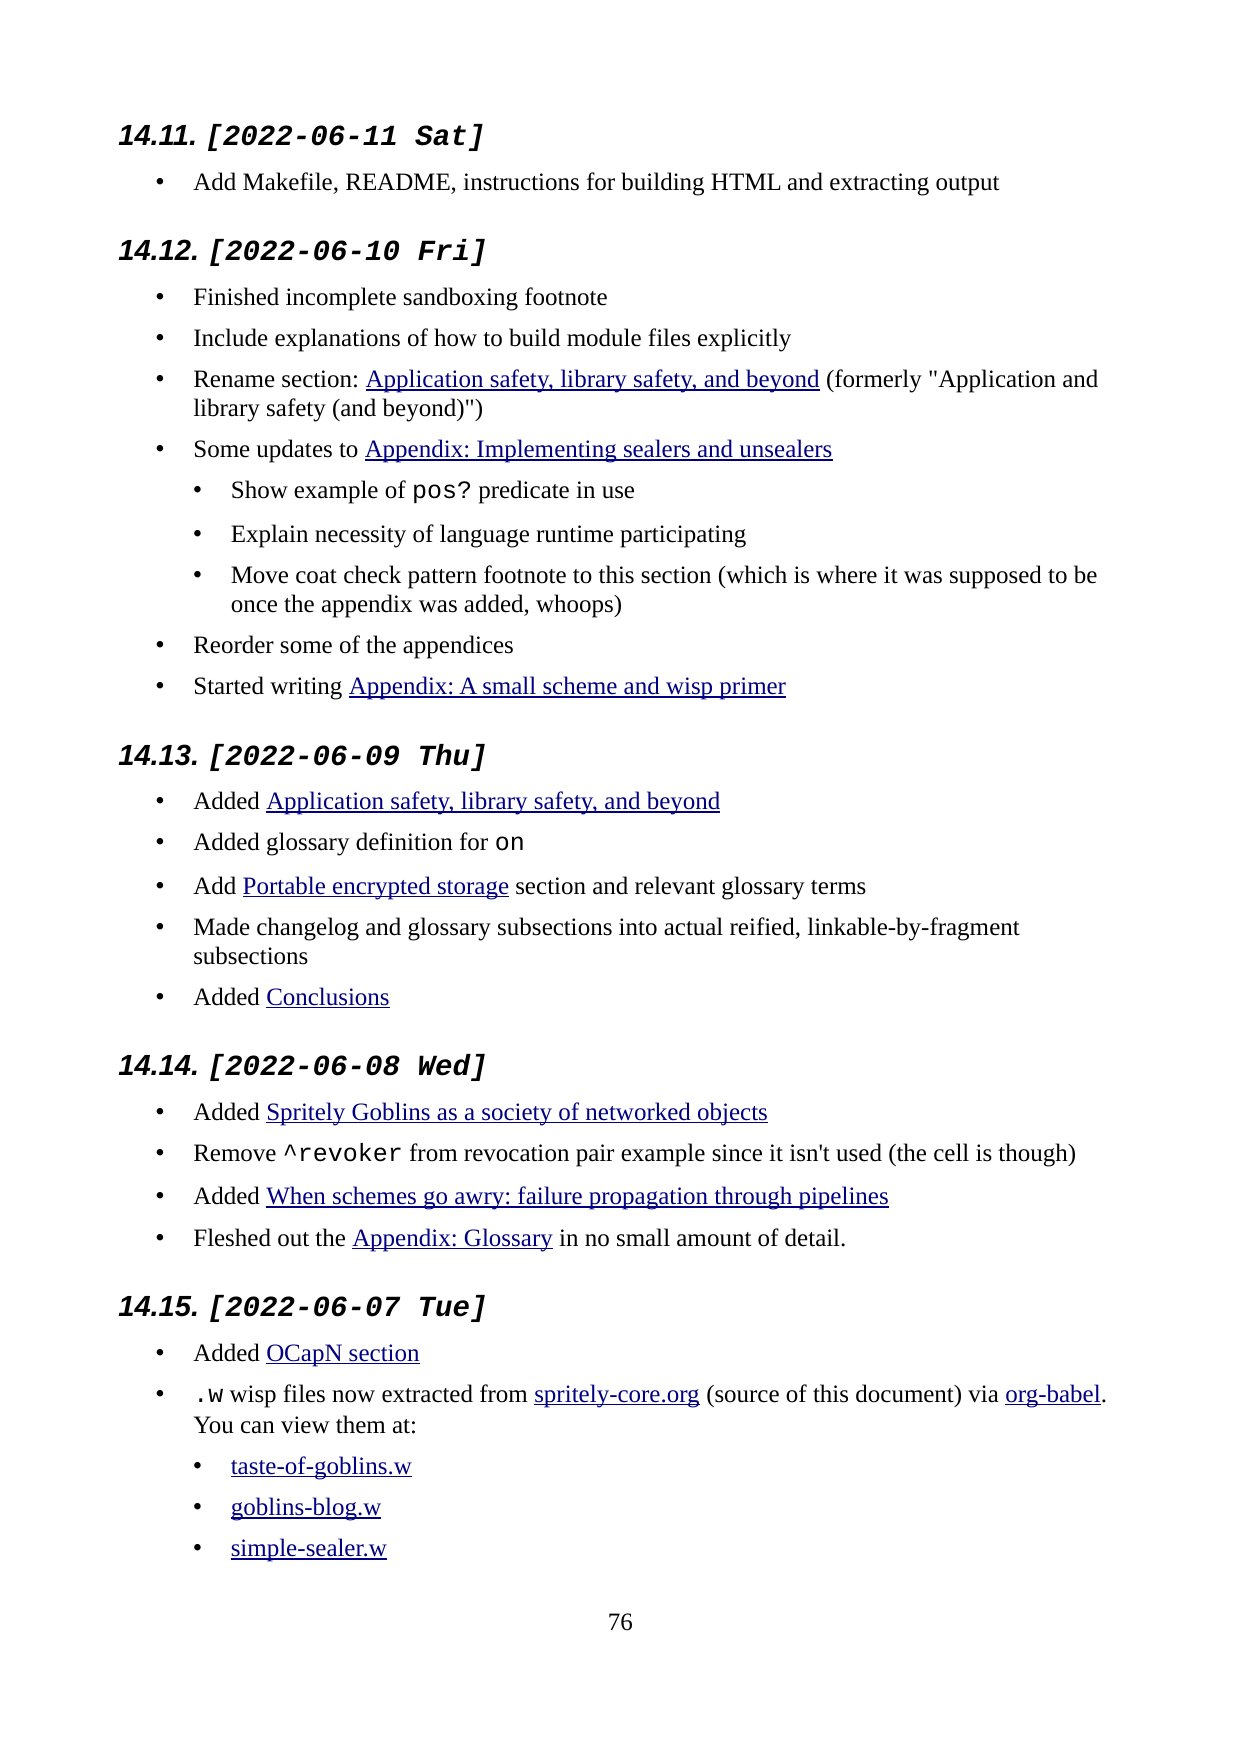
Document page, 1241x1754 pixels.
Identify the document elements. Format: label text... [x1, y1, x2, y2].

list Include explanations of how to build module files explicitly [156, 323, 1122, 352]
list Move coat check pattern footnote to this section (which is where it was supposed to be once the appendix was added, whoops) [193, 560, 1122, 617]
subtitle [2022-06-07 Tue] [118, 1289, 1122, 1325]
list Reorder some of the appendices [156, 630, 1122, 659]
list Added OCapN section [156, 1338, 1122, 1366]
list Rename section: Application safety, library safety, and beyond (formerly "Application and library safety (and beyond)") [156, 364, 1122, 422]
list Add Makefile, README, instructions for building HTML and extracting output [156, 167, 1122, 196]
list Added Conclusions [156, 982, 1122, 1011]
list Added When schemes go awry: failure propagation through pipelines [156, 1181, 1122, 1210]
list taste-of-goblins.w [193, 1451, 1122, 1480]
list Started writing Appendix: A small scheme and wisp primer [156, 671, 1122, 700]
list Show example of pos? predicate in use [193, 475, 1122, 506]
list Add Portable encrypted storage section and relevant glossary terms [156, 871, 1122, 899]
list Added glossary definition for on [156, 827, 1122, 858]
list Added Spritely Goblins as a society of networked objects [156, 1097, 1122, 1126]
list Some updates to Appendix: Implementing sealers and unsealers [156, 434, 1122, 463]
list Explain necessity of language runtime participating [193, 519, 1122, 547]
subtitle [2022-06-11 Sat] [118, 118, 1122, 154]
list .w wisp files now extracted from spritely-core.org (source of this document) via org-babel. You can view them at: [156, 1379, 1122, 1438]
list Remove ^revoker from revocation pair example since it isn't used (the cell is though) [156, 1138, 1122, 1169]
subtitle [2022-06-08 Wed] [118, 1048, 1122, 1084]
list goblins-blog.w [193, 1492, 1122, 1521]
list Added Application safety, library safety, and beyond [156, 786, 1122, 815]
list simple-sealer.w [193, 1533, 1122, 1562]
list Fleshed out the Appendix: Glossary in no small amount of detail. [156, 1223, 1122, 1251]
subtitle [2022-06-09 Thu] [118, 737, 1122, 774]
list Made changelog and glossary subsections into actual reified, linkable-by-fragment subsections [156, 912, 1122, 969]
subtitle [2022-06-10 Fri] [118, 233, 1122, 269]
list Finished incomplete sandboxing footnote [156, 282, 1122, 310]
